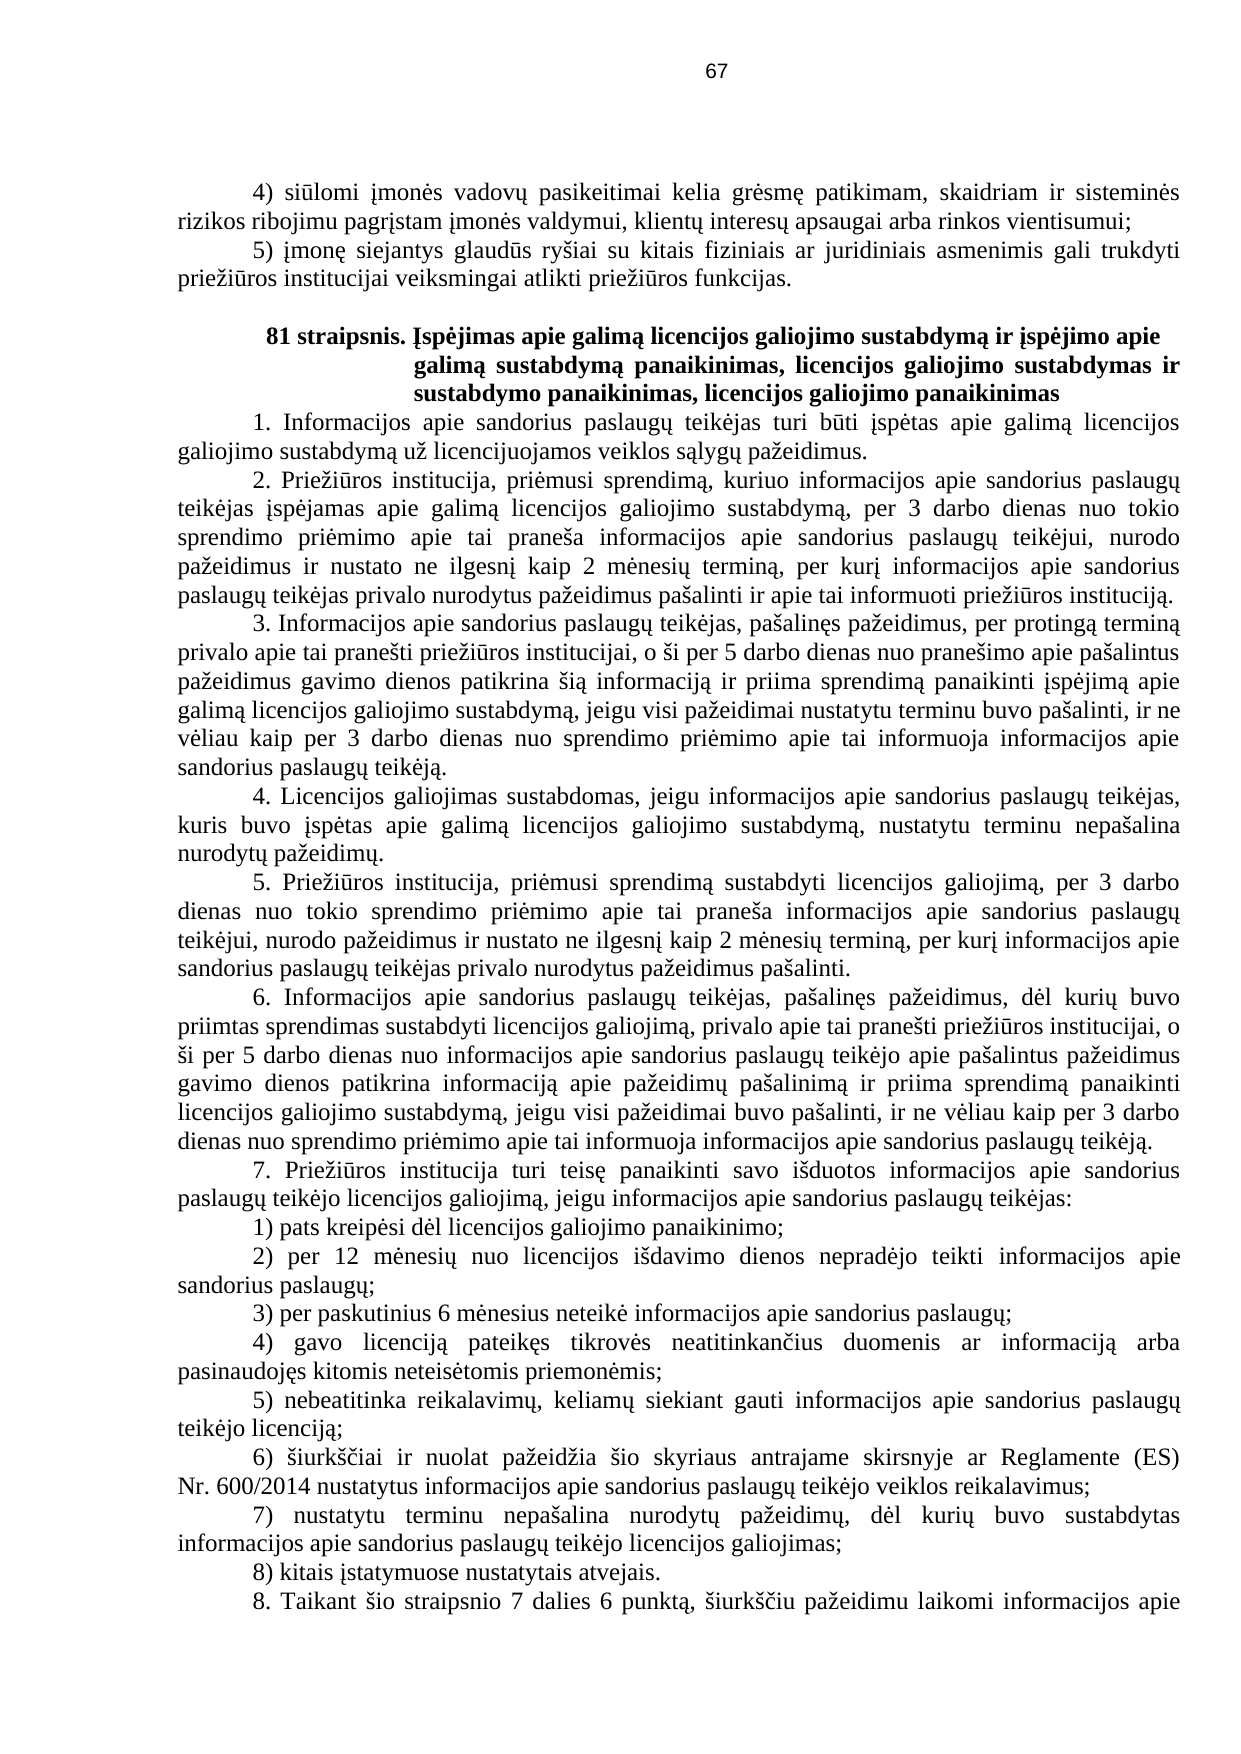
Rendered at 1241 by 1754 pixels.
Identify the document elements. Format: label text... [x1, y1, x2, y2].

text 6. Informacijos apie sandorius paslaugų teikėjas, pašalinęs pažeidimus, dėl kurių buvo priimtas sprendimas sustabdyti licencijos galiojimą, privalo apie tai pranešti priežiūros institucijai, o ši per 5 darbo dienas nuo informacijos apie sandorius paslaugų teikėjo apie pašalintus pažeidimus gavimo dienos patikrina informaciją apie pažeidimų pašalinimą ir priima sprendimą panaikinti licencijos galiojimo sustabdymą, jeigu visi pažeidimai buvo pašalinti, ir ne vėliau kaip per 3 darbo dienas nuo sprendimo priėmimo apie tai informuoja informacijos apie sandorius paslaugų teikėją. [177, 982, 1181, 1155]
text 7) nustatytu terminu nepašalina nurodytų pažeidimų, dėl kurių buvo sustabdytas informacijos apie sandorius paslaugų teikėjo licencijos galiojimas; [177, 1500, 1181, 1557]
text galimą sustabdymą panaikinimas, licencijos galiojimo sustabdymas ir sustabdymo panaikinimas, licencijos galiojimo panaikinimas [413, 350, 1181, 407]
text 4. Licencijos galiojimas sustabdomas, jeigu informacijos apie sandorius paslaugų teikėjas, kuris buvo įspėtas apie galimą licencijos galiojimo sustabdymą, nustatytu terminu nepašalina nurodytų pažeidimų. [177, 781, 1181, 867]
text 4) siūlomi įmonės vadovų pasikeitimai kelia grėsmę patikimam, skaidriam ir sisteminės rizikos ribojimu pagrįstam įmonės valdymui, klientų interesų apsaugai arba rinkos vientisumui; [177, 177, 1181, 235]
text 5) nebeatitinka reikalavimų, keliamų siekiant gauti informacijos apie sandorius paslaugų teikėjo licenciją; [177, 1385, 1181, 1442]
text 1. Informacijos apie sandorius paslaugų teikėjas turi būti įspėtas apie galimą licencijos galiojimo sustabdymą už licencijuojamos veiklos sąlygų pažeidimus. [177, 407, 1181, 465]
text 7. Priežiūros institucija turi teisę panaikinti savo išduotos informacijos apie sandorius paslaugų teikėjo licencijos galiojimą, jeigu informacijos apie sandorius paslaugų teikėjas: [177, 1155, 1181, 1212]
text 3. Informacijos apie sandorius paslaugų teikėjas, pašalinęs pažeidimus, per protingą terminą privalo apie tai pranešti priežiūros institucijai, o ši per 5 darbo dienas nuo pranešimo apie pašalintus pažeidimus gavimo dienos patikrina šią informaciją ir priima sprendimą panaikinti įspėjimą apie galimą licencijos galiojimo sustabdymą, jeigu visi pažeidimai nustatytu terminu buvo pašalinti, ir ne vėliau kaip per 3 darbo dienas nuo sprendimo priėmimo apie tai informuoja informacijos apie sandorius paslaugų teikėją. [177, 608, 1181, 781]
text 3) per paskutinius 6 mėnesius neteikė informacijos apie sandorius paslaugų; [177, 1298, 1181, 1327]
text 1) pats kreipėsi dėl licencijos galiojimo panaikinimo; [177, 1212, 1181, 1241]
text 81 straipsnis. Įspėjimas apie galimą licencijos galiojimo sustabdymą ir įspėjimo apie [266, 321, 1181, 350]
text 2. Priežiūros institucija, priėmusi sprendimą, kuriuo informacijos apie sandorius paslaugų teikėjas įspėjamas apie galimą licencijos galiojimo sustabdymą, per 3 darbo dienas nuo tokio sprendimo priėmimo apie tai praneša informacijos apie sandorius paslaugų teikėjui, nurodo pažeidimus ir nustato ne ilgesnį kaip 2 mėnesių terminą, per kurį informacijos apie sandorius paslaugų teikėjas privalo nurodytus pažeidimus pašalinti ir apie tai informuoti priežiūros instituciją. [177, 465, 1181, 608]
text 5) įmonę siejantys glaudūs ryšiai su kitais fiziniais ar juridiniais asmenimis gali trukdyti priežiūros institucijai veiksmingai atlikti priežiūros funkcijas. [177, 235, 1181, 292]
text 4) gavo licenciją pateikęs tikrovės neatitinkančius duomenis ar informaciją arba pasinaudojęs kitomis neteisėtomis priemonėmis; [177, 1327, 1181, 1385]
text 8. Taikant šio straipsnio 7 dalies 6 punktą, šiurkščiu pažeidimu laikomi informacijos apie [177, 1586, 1181, 1615]
text 6) šiurkščiai ir nuolat pažeidžia šio skyriaus antrajame skirsnyje ar Reglamente (ES) Nr. 600/2014 nustatytus informacijos apie sandorius paslaugų teikėjo veiklos reikalavimus; [177, 1442, 1181, 1500]
text 5. Priežiūros institucija, priėmusi sprendimą sustabdyti licencijos galiojimą, per 3 darbo dienas nuo tokio sprendimo priėmimo apie tai praneša informacijos apie sandorius paslaugų teikėjui, nurodo pažeidimus ir nustato ne ilgesnį kaip 2 mėnesių terminą, per kurį informacijos apie sandorius paslaugų teikėjas privalo nurodytus pažeidimus pašalinti. [177, 867, 1181, 982]
text 2) per 12 mėnesių nuo licencijos išdavimo dienos nepradėjo teikti informacijos apie sandorius paslaugų; [177, 1241, 1181, 1298]
text 8) kitais įstatymuose nustatytais atvejais. [177, 1557, 1181, 1586]
